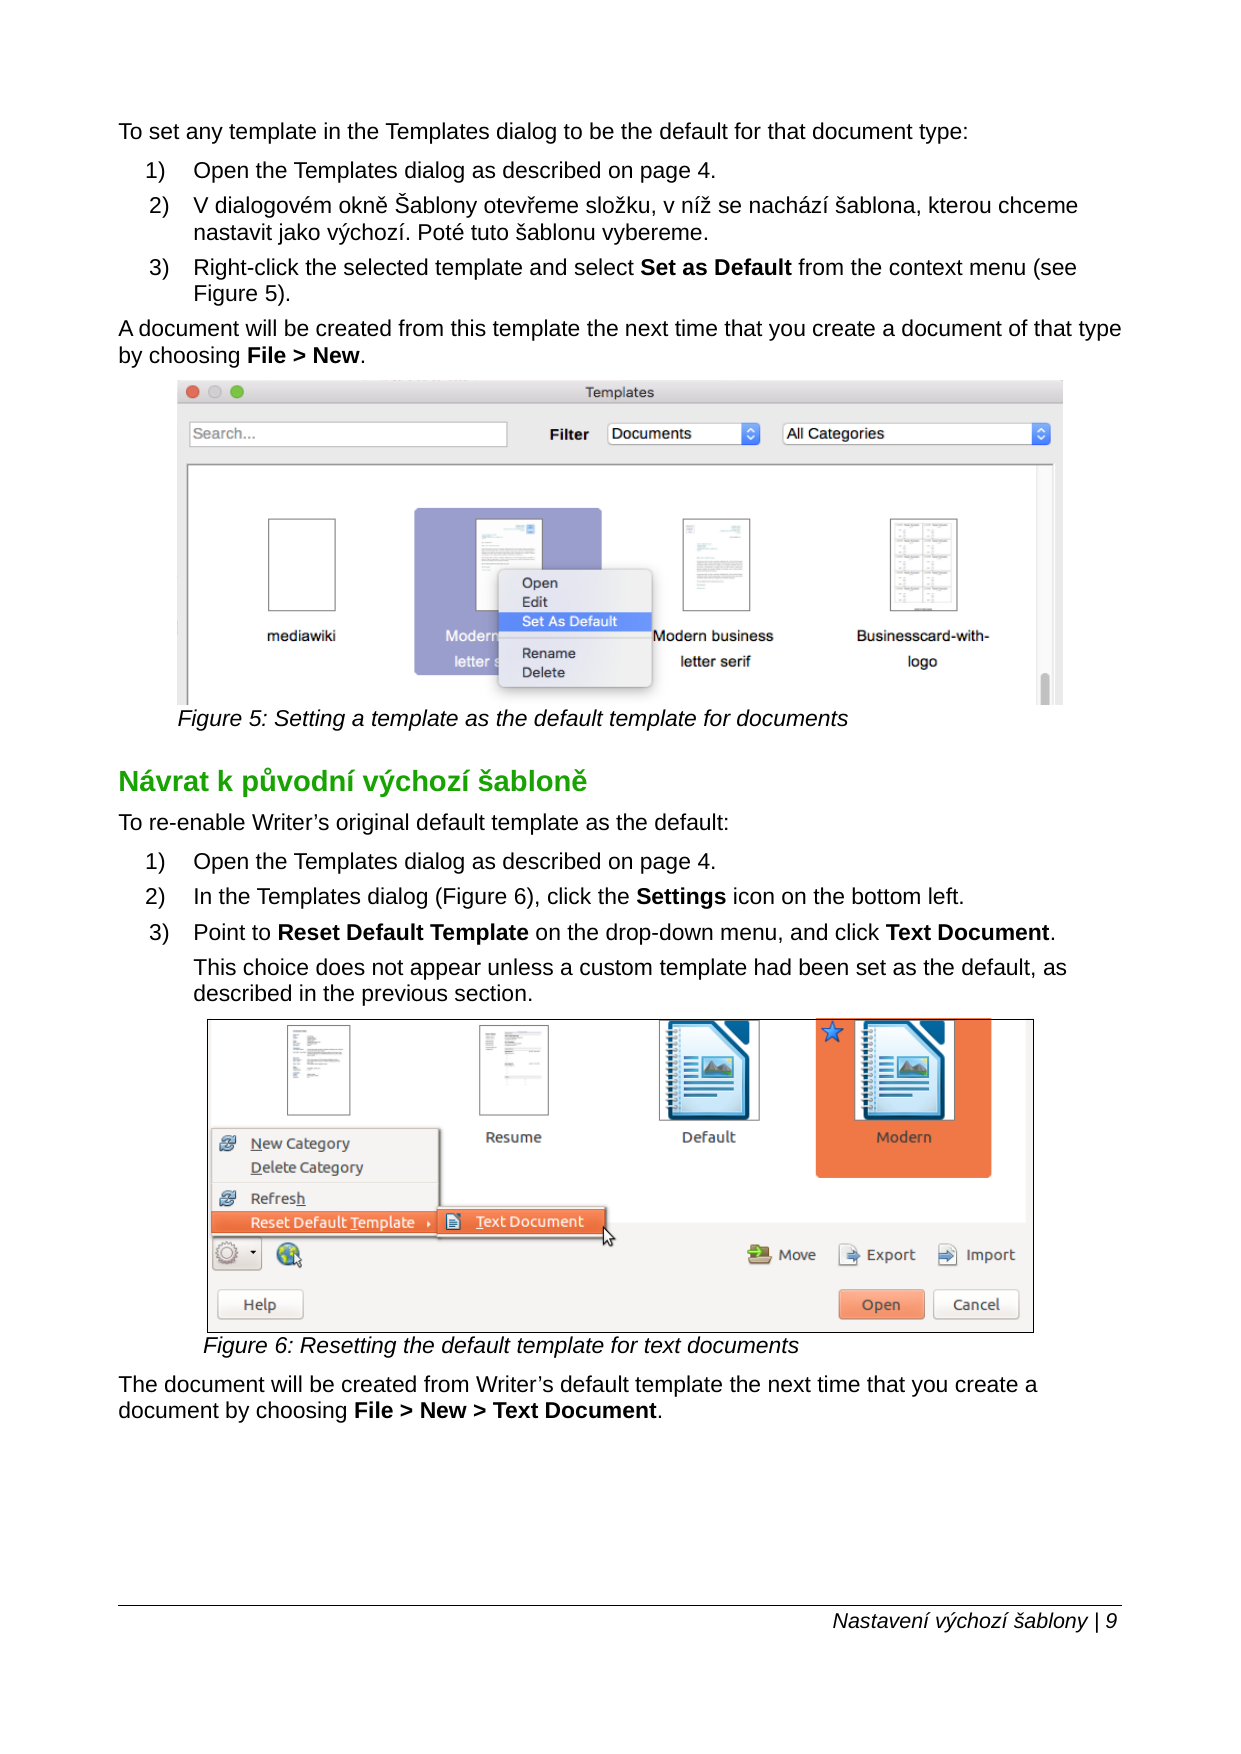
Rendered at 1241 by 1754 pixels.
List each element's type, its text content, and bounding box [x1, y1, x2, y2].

text Figure 5: Setting a template as the default template for documents [177, 705, 1063, 731]
picture [208, 1020, 1033, 1332]
list V dialogovém okně Šablony otevřeme složku, v níž se nachází šablona, kterou chceme nastavit jako výchozí. Poté tuto šablonu vybereme. [169, 192, 1122, 245]
text Figure 6: Resetting the default template for text documents [203, 1332, 1037, 1359]
subtitle Návrat k původní výchozí šabloně [118, 764, 1122, 797]
list Open the Templates dialog as described on page 4. [165, 157, 1122, 183]
list Open the Templates dialog as described on page 4. [165, 848, 1122, 874]
picture [177, 380, 1063, 705]
list Right-click the selected template and select Set as Default from the context menu (see Figure 5). [169, 254, 1122, 306]
text The document will be created from Writer’s default template the next time that you create a document by choosing File > New > Text Document. [118, 1371, 1122, 1423]
list To re-enable Writer’s original default template as the default: [118, 809, 1122, 836]
list Point to Reset Default Template on the drop-down menu, and click Text Document. [169, 918, 1122, 945]
text A document will be created from this template the next time that you create a document of that type by choosing File > New. [118, 315, 1122, 368]
list To set any template in the Templates dialog to be the default for that document type: [118, 118, 1122, 144]
text This choice does not appear unless a custom template had been set as the default, as described in the previous section. [193, 954, 1122, 1006]
list In the Templates dialog (Figure 6), click the Settings icon on the bottom left. [165, 883, 1122, 909]
